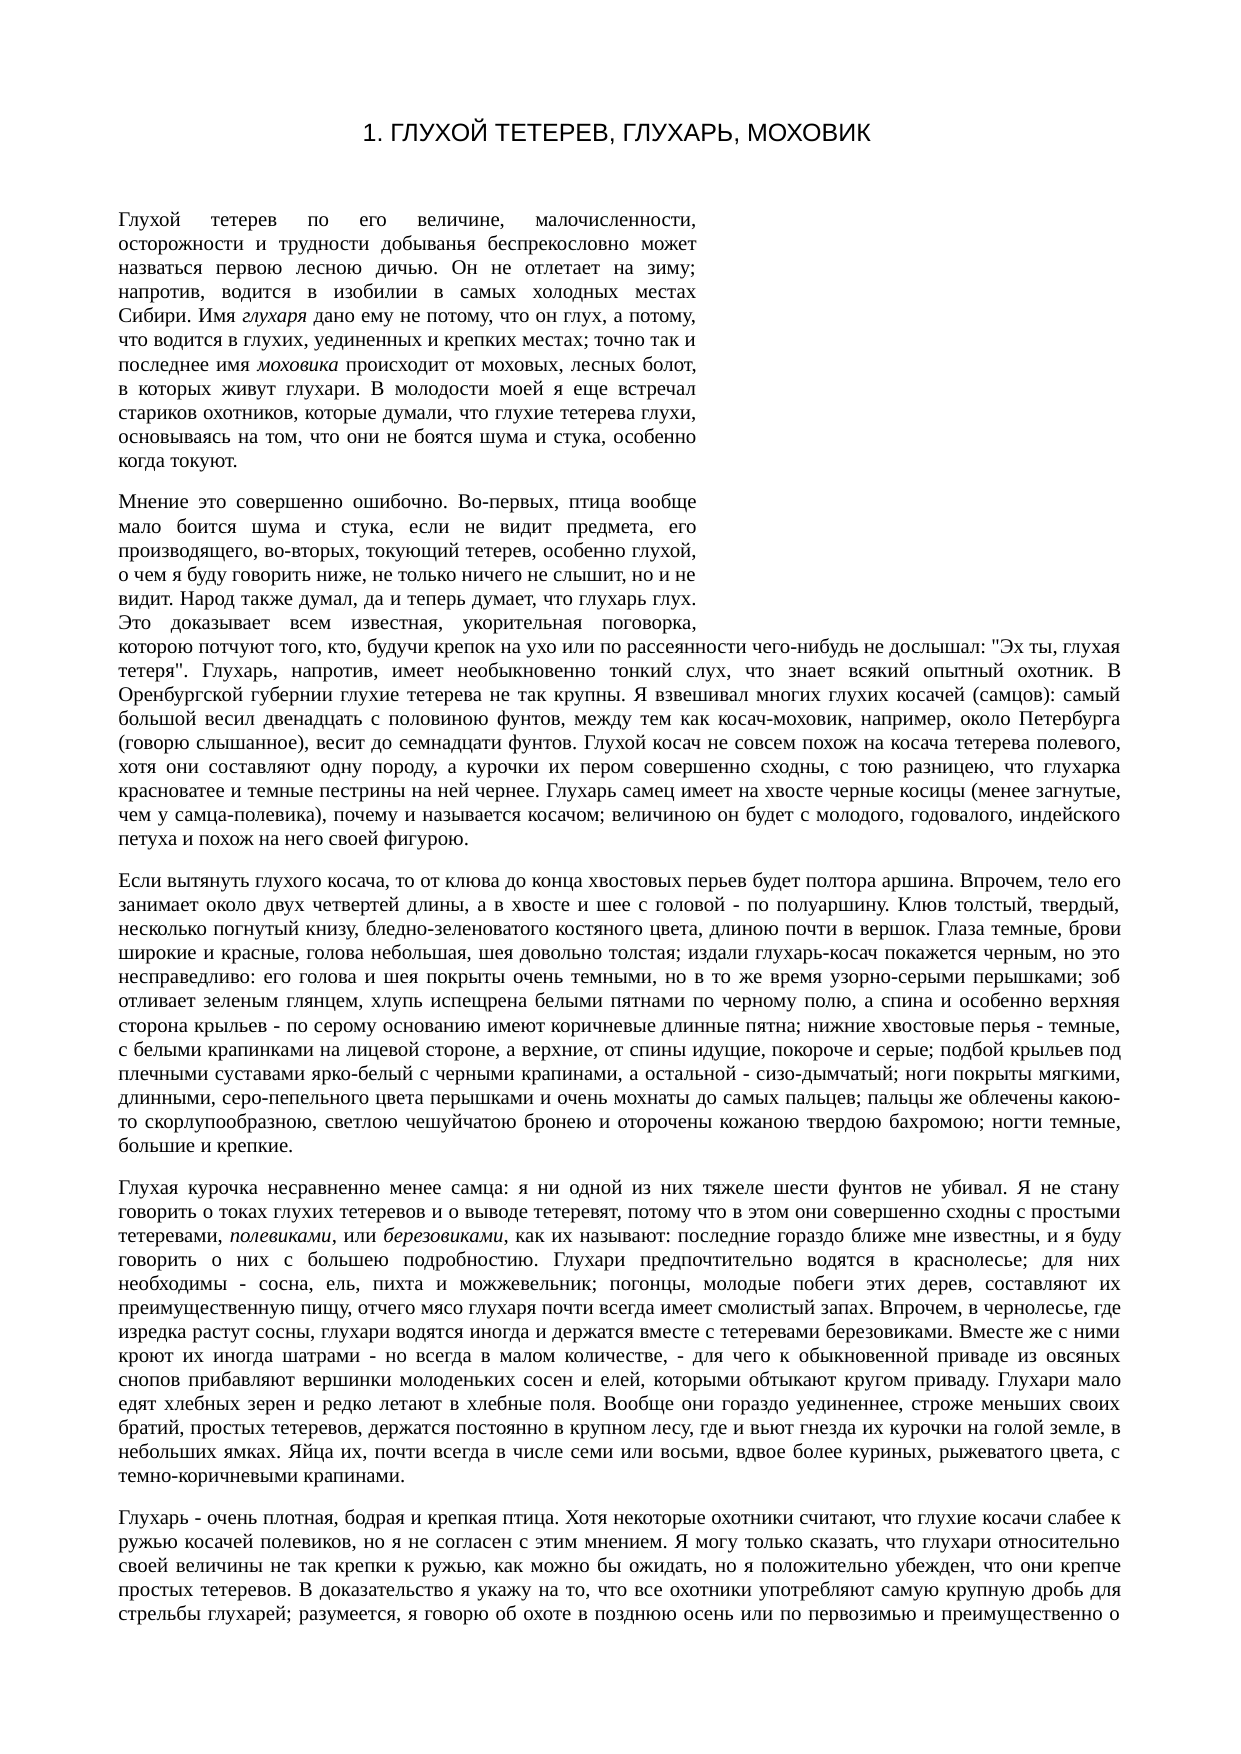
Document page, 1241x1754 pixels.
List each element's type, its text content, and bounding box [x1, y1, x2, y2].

text Если вытянуть глухого косача, то от клюва до конца хвостовых перьев будет полтора аршина. Впрочем, тело его занимает около двух четвертей длины, а в хвосте и шее с головой - по полуаршину. Клюв толстый, твердый, несколько погнутый книзу, бледно-зеленоватого костяного цвета, длиною почти в вершок. Глаза темные, брови широкие и красные, голова небольшая, шея довольно толстая; издали глухарь-косач покажется черным, но это несправедливо: его голова и шея покрыты очень темными, но в то же время узорно-серыми перышками; зоб отливает зеленым глянцем, хлупь испещрена белыми пятнами по черному полю, а спина и особенно верхняя сторона крыльев - по серому основанию имеют коричневые длинные пятна; нижние хвостовые перья - темные, с белыми крапинками на лицевой стороне, а верхние, от спины идущие, покороче и серые; подбой крыльев под плечными суставами ярко-белый с черными крапинами, а остальной - сизо-дымчатый; ноги покрыты мягкими, длинными, серо-пепельного цвета перышками и очень мохнаты до самых пальцев; пальцы же облечены какою-то скорлупообразною, светлою чешуйчатою бронею и оторочены кожаною твердою бахромою; ногти темные, большие и крепкие. [118, 868, 1122, 1157]
text Глухая курочка несравненно менее самца: я ни одной из них тяжеле шести фунтов не убивал. Я не стану говорить о токах глухих тетеревов и о выводе тетеревят, потому что в этом они совершенно сходны с простыми тетеревами, полевиками, или березовиками, как их называют: последние гораздо ближе мне известны, и я буду говорить о них с большею подробностию. Глухари предпочтительно водятся в краснолесье; для них необходимы - сосна, ель, пихта и можжевельник; погонцы, молодые побеги этих дерев, составляют их преимущественную пищу, отчего мясо глухаря почти всегда имеет смолистый запах. Впрочем, в чернолесье, где изредка растут сосны, глухари водятся иногда и держатся вместе с тетеревами березовиками. Вместе же с ними кроют их иногда шатрами - но всегда в малом количестве, - для чего к обыкновенной приваде из овсяных снопов прибавляют вершинки молоденьких сосен и елей, которыми обтыкают кругом приваду. Глухари мало едят хлебных зерен и редко летают в хлебные поля. Вообще они гораздо уединеннее, строже меньших своих братий, простых тетеревов, держатся постоянно в крупном лесу, где и вьют гнезда их курочки на голой земле, в небольших ямках. Яйца их, почти всегда в числе семи или восьми, вдвое более куриных, рыжеватого цвета, с темно-коричневыми крапинами. [118, 1174, 1122, 1487]
text Мнение это совершенно ошибочно. Во-первых, птица вообще мало боится шума и стука, если не видит предмета, его производящего, во-вторых, токующий тетерев, особенно глухой, о чем я буду говорить ниже, не только ничего не слышит, но и не видит. Народ также думал, да и теперь думает, что глухарь глух. Это доказывает всем известная, укорительная поговорка, которою потчуют того, кто, будучи крепок на ухо или по рассеянности чего-нибудь не дослышал: "Эх ты, глухая тетеря". Глухарь, напротив, имеет необыкновенно тонкий слух, что знает всякий опытный охотник. В Оренбургской губернии глухие тетерева не так крупны. Я взвешивал многих глухих косачей (самцов): самый большой весил двенадцать с половиною фунтов, между тем как косач-моховик, например, около Петербурга (говорю слышанное), весит до семнадцати фунтов. Глухой косач не совсем похож на косача тетерева полевого, хотя они составляют одну породу, а курочки их пером совершенно сходны, с тою разницею, что глухарка красноватее и темные пестрины на ней чернее. Глухарь самец имеет на хвосте черные косицы (менее загнутые, чем у самца-полевика), почему и называется косачом; величиною он будет с молодого, годовалого, индейского петуха и похож на него своей фигурою. [118, 489, 1122, 850]
text Глухой тетерев по его величине, малочисленности, осторожности и трудности добыванья беспрекословно может назваться первою лесною дичью. Он не отлетает на зиму; напротив, водится в изобилии в самых холодных местах Сибири. Имя глухаря дано ему не потому, что он глух, а потому, что водится в глухих, уединенных и крепких местах; точно так и последнее имя моховика происходит от моховых, лесных болот, в которых живут глухари. В молодости моей я еще встречал стариков охотников, которые думали, что глухие тетерева глухи, основываясь на том, что они не боятся шума и стука, особенно когда токуют. [118, 207, 1122, 472]
subtitle 1. ГЛУХОЙ ТЕТЕРЕВ, ГЛУХАРЬ, МОХОВИК [118, 118, 1122, 147]
text Глухарь - очень плотная, бодрая и крепкая птица. Хотя некоторые охотники считают, что глухие косачи слабее к ружью косачей полевиков, но я не согласен с этим мнением. Я могу только сказать, что глухари относительно своей величины не так крепки к ружью, как можно бы ожидать, но я положительно убежден, что они крепче простых тетеревов. В доказательство я укажу на то, что все охотники употребляют самую крупную дробь для стрельбы глухарей; разумеется, я говорю об охоте в позднюю осень или по первозимью и преимущественно о [118, 1505, 1122, 1625]
